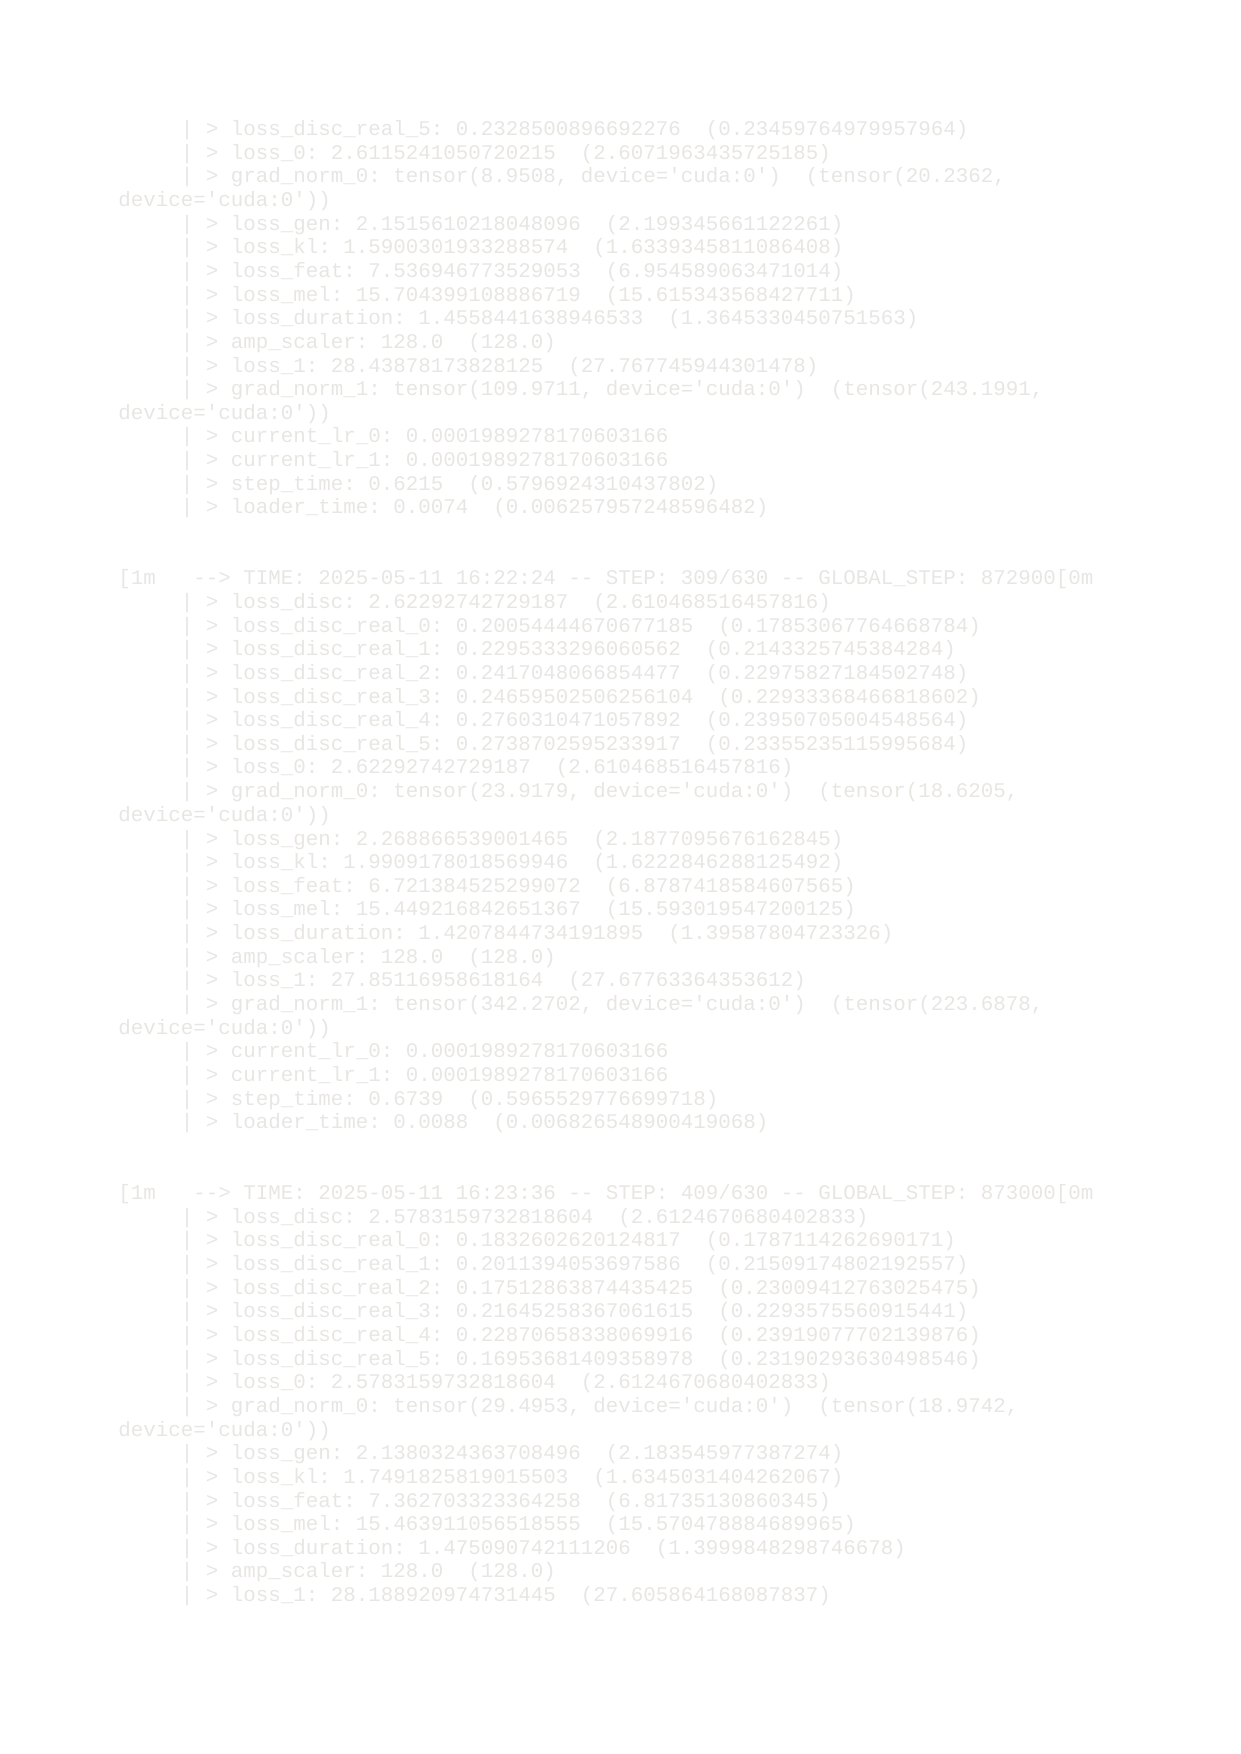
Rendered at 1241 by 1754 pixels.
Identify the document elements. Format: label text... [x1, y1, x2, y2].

text | > loss_feat: 7.362703323364258 (6.81735130860345) [118, 1489, 1122, 1513]
text | > loss_gen: 2.1380324363708496 (2.183545977387274) [118, 1442, 1122, 1466]
text | > loss_1: 28.188920974731445 (27.605864168087837) [118, 1584, 1122, 1608]
text | > amp_scaler: 128.0 (128.0) [118, 946, 1122, 969]
text | > grad_norm_0: tensor(8.9508, device='cuda:0') (tensor(20.2362, device='cuda:0')) [118, 165, 1122, 213]
text | > loss_mel: 15.704399108886719 (15.615343568427711) [118, 284, 1122, 307]
text | > loss_gen: 2.268866539001465 (2.1877095676162845) [118, 827, 1122, 851]
text | > loss_disc_real_2: 0.2417048066854477 (0.22975827184502748) [118, 662, 1122, 686]
text | > loss_kl: 1.5900301933288574 (1.6339345811086408) [118, 236, 1122, 260]
text [1m --> TIME: 2025-05-11 16:22:24 -- STEP: 309/630 -- GLOBAL_STEP: 872900[0m [118, 567, 1122, 591]
text | > loss_duration: 1.475090742111206 (1.3999848298746678) [118, 1537, 1122, 1561]
text | > loss_disc_real_5: 0.16953681409358978 (0.23190293630498546) [118, 1348, 1122, 1371]
text | > loss_0: 2.62292742729187 (2.610468516457816) [118, 757, 1122, 780]
text | > loss_disc_real_3: 0.21645258367061615 (0.2293575560915441) [118, 1300, 1122, 1324]
text | > loss_disc_real_1: 0.2295333296060562 (0.2143325745384284) [118, 638, 1122, 662]
text | > loss_disc_real_2: 0.17512863874435425 (0.23009412763025475) [118, 1277, 1122, 1300]
text | > loss_disc_real_3: 0.24659502506256104 (0.22933368466818602) [118, 686, 1122, 709]
text [1m --> TIME: 2025-05-11 16:23:36 -- STEP: 409/630 -- GLOBAL_STEP: 873000[0m [118, 1182, 1122, 1206]
text | > loss_mel: 15.463911056518555 (15.570478884689965) [118, 1513, 1122, 1537]
text | > loss_disc_real_5: 0.2328500896692276 (0.23459764979957964) [118, 118, 1122, 142]
text | > loss_disc: 2.5783159732818604 (2.6124670680402833) [118, 1206, 1122, 1229]
text | > loss_1: 27.85116958618164 (27.67763364353612) [118, 969, 1122, 993]
text | > grad_norm_0: tensor(23.9179, device='cuda:0') (tensor(18.6205, device='cuda:0')) [118, 780, 1122, 827]
text | > loss_0: 2.6115241050720215 (2.6071963435725185) [118, 142, 1122, 165]
text | > loss_kl: 1.9909178018569946 (1.6222846288125492) [118, 851, 1122, 875]
text | > loader_time: 0.0074 (0.006257957248596482) [118, 496, 1122, 520]
text | > loss_disc_real_5: 0.2738702595233917 (0.23355235115995684) [118, 733, 1122, 757]
text | > current_lr_1: 0.0001989278170603166 [118, 1064, 1122, 1088]
text | > step_time: 0.6215 (0.5796924310437802) [118, 473, 1122, 496]
text | > loss_feat: 7.536946773529053 (6.954589063471014) [118, 260, 1122, 284]
text | > step_time: 0.6739 (0.5965529776699718) [118, 1088, 1122, 1111]
text | > loss_feat: 6.721384525299072 (6.8787418584607565) [118, 875, 1122, 898]
text | > grad_norm_0: tensor(29.4953, device='cuda:0') (tensor(18.9742, device='cuda:0')) [118, 1395, 1122, 1442]
text | > loss_disc_real_4: 0.2760310471057892 (0.23950705004548564) [118, 709, 1122, 733]
text | > loss_disc: 2.62292742729187 (2.610468516457816) [118, 591, 1122, 615]
text | > loss_duration: 1.4207844734191895 (1.39587804723326) [118, 922, 1122, 946]
text | > loss_gen: 2.1515610218048096 (2.199345661122261) [118, 213, 1122, 236]
text | > grad_norm_1: tensor(109.9711, device='cuda:0') (tensor(243.1991, device='cuda:0')) [118, 378, 1122, 426]
text | > amp_scaler: 128.0 (128.0) [118, 1561, 1122, 1584]
text | > loss_0: 2.5783159732818604 (2.6124670680402833) [118, 1371, 1122, 1395]
text | > loss_disc_real_4: 0.22870658338069916 (0.23919077702139876) [118, 1324, 1122, 1348]
text | > current_lr_0: 0.0001989278170603166 [118, 426, 1122, 449]
text | > loss_disc_real_0: 0.20054444670677185 (0.17853067764668784) [118, 615, 1122, 638]
text | > amp_scaler: 128.0 (128.0) [118, 331, 1122, 354]
text | > grad_norm_1: tensor(342.2702, device='cuda:0') (tensor(223.6878, device='cuda:0')) [118, 993, 1122, 1040]
text | > loss_mel: 15.449216842651367 (15.593019547200125) [118, 898, 1122, 922]
text | > loader_time: 0.0088 (0.006826548900419068) [118, 1111, 1122, 1135]
text | > loss_1: 28.43878173828125 (27.767745944301478) [118, 354, 1122, 378]
text | > loss_kl: 1.7491825819015503 (1.6345031404262067) [118, 1466, 1122, 1489]
text | > loss_disc_real_1: 0.2011394053697586 (0.21509174802192557) [118, 1253, 1122, 1277]
text | > current_lr_1: 0.0001989278170603166 [118, 449, 1122, 473]
text | > loss_disc_real_0: 0.1832602620124817 (0.1787114262690171) [118, 1229, 1122, 1253]
text | > loss_duration: 1.4558441638946533 (1.3645330450751563) [118, 307, 1122, 331]
text | > current_lr_0: 0.0001989278170603166 [118, 1040, 1122, 1064]
